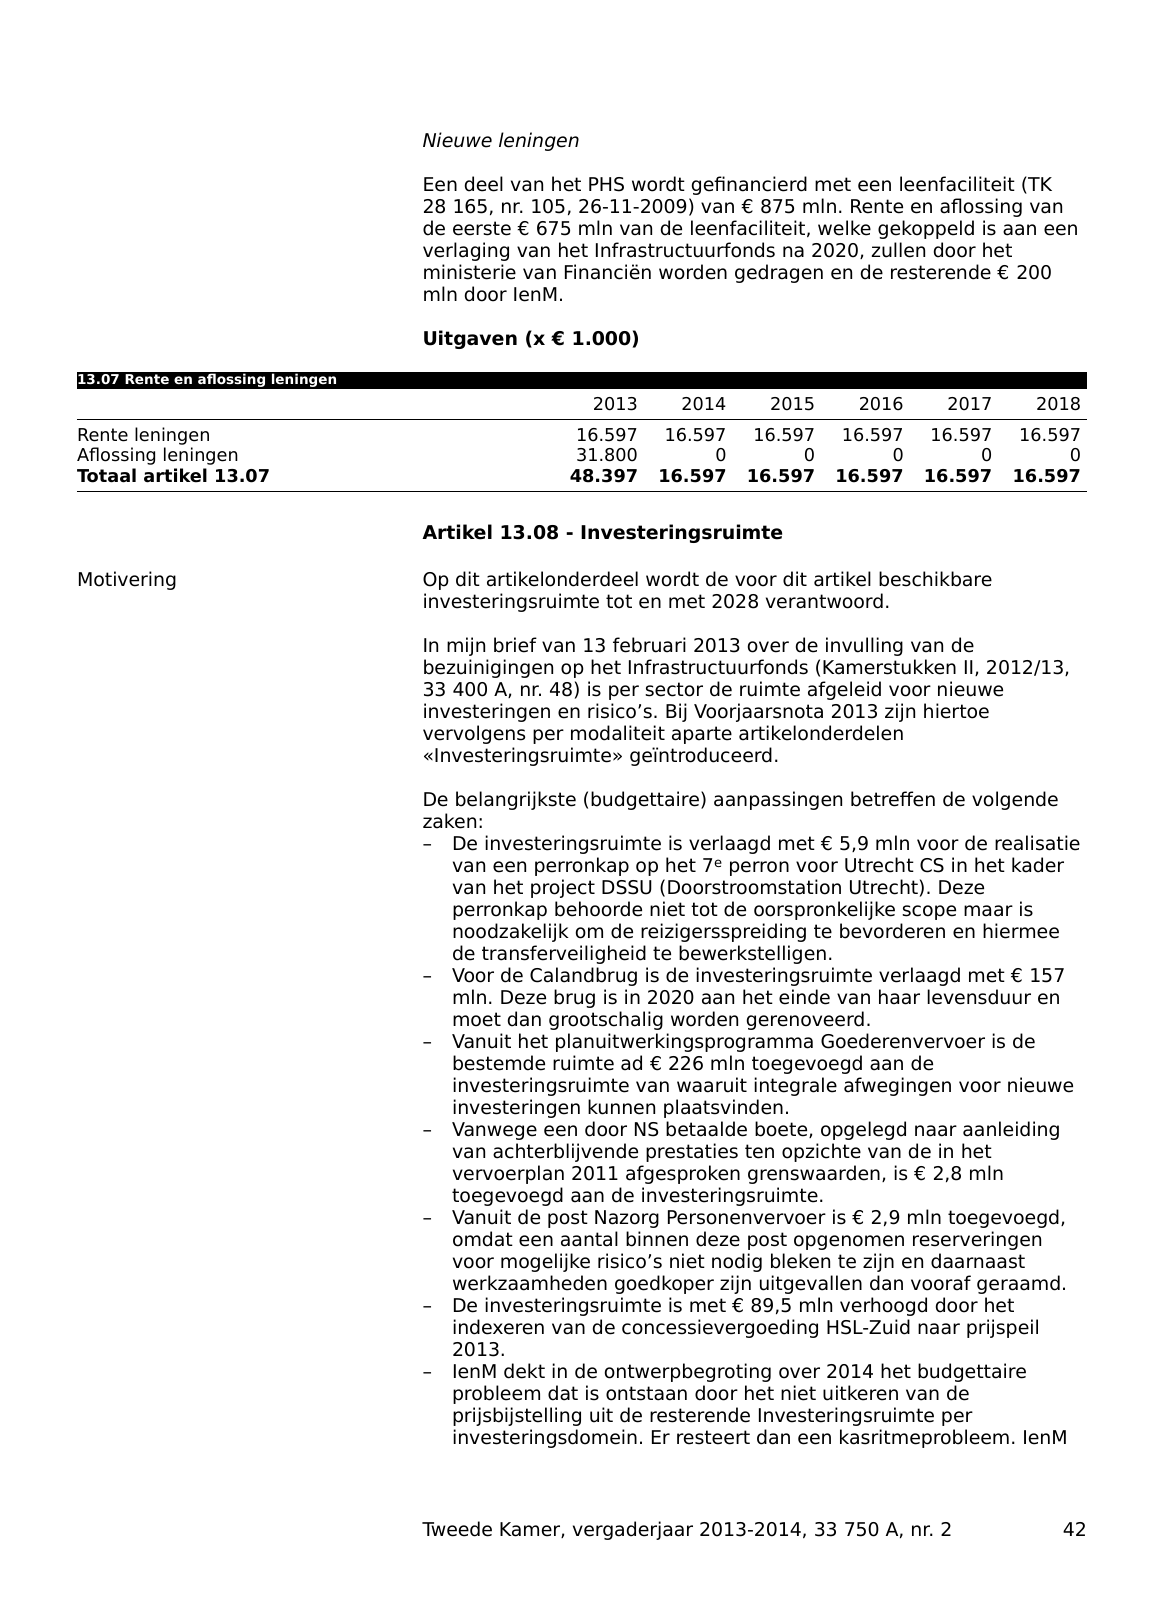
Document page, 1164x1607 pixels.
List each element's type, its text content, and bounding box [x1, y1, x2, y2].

text In mijn brief van 13 februari 2013 over de invulling van de bezuinigingen op het Infrastructuurfonds (Kamerstukken II, 2012/13, 33 400 A, nr. 48) is per sector de ruimte afgeleid voor nieuwe investeringen en risico’s. Bij Voorjaarsnota 2013 zijn hiertoe vervolgens per modaliteit aparte artikelonderdelen «Investeringsruimte» geïntroduceerd. [422, 635, 1087, 767]
text – Voor de Calandbrug is de investeringsruimte verlaagd met € 157 mln. Deze brug is in 2020 aan het einde van haar levensduur en moet dan grootschalig worden gerenoveerd. [422, 965, 1087, 1031]
text – Vanuit het planuitwerkingsprogramma Goederenvervoer is de bestemde ruimte ad € 226 mln toegevoegd aan de investeringsruimte van waaruit integrale afwegingen voor nieuwe investeringen kunnen plaatsvinden. [422, 1031, 1087, 1119]
table_cell 16.597 [732, 466, 821, 491]
table_header 13.07 Rente en aflossing leningen [77, 372, 1087, 388]
table_cell 0 [821, 445, 909, 466]
table_cell 2015 [732, 389, 821, 419]
text – De investeringsruimte is verlaagd met € 5,9 mln voor de realisatie van een perronkap op het 7e perron voor Utrecht CS in het kader van het project DSSU (Doorstroomstation Utrecht). Deze perronkap behoorde niet tot de oorspronkelijke scope maar is noodzakelijk om de reizigersspreiding te bevorderen en hiermee de transferveiligheid te bewerkstelligen. [422, 833, 1087, 965]
subtitle Uitgaven (x € 1.000) [422, 328, 1087, 350]
table_cell 2013 [555, 389, 644, 419]
subtitle Nieuwe leningen [422, 130, 1087, 152]
table_cell Totaal artikel 13.07 [77, 466, 555, 491]
table_cell 16.597 [555, 420, 644, 445]
subtitle Artikel 13.08 - Investeringsruimte [422, 522, 1087, 544]
text – De investeringsruimte is met € 89,5 mln verhoogd door het indexeren van de concessievergoeding HSL-Zuid naar prijspeil 2013. [422, 1295, 1087, 1361]
table_cell 16.597 [644, 466, 732, 491]
table_cell Aflossing leningen [77, 445, 555, 466]
table_cell 16.597 [998, 466, 1087, 491]
text Motivering [77, 569, 399, 591]
table_cell 0 [644, 445, 732, 466]
table_cell 16.597 [909, 420, 998, 445]
table_cell 2014 [644, 389, 732, 419]
table_cell 16.597 [644, 420, 732, 445]
text De belangrijkste (budgettaire) aanpassingen betreffen de volgende zaken: [422, 789, 1087, 833]
table_cell 16.597 [909, 466, 998, 491]
table_cell 0 [998, 445, 1087, 466]
table_cell 0 [732, 445, 821, 466]
text – Vanwege een door NS betaalde boete, opgelegd naar aanleiding van achterblijvende prestaties ten opzichte van de in het vervoerplan 2011 afgesproken grenswaarden, is € 2,8 mln toegevoegd aan de investeringsruimte. [422, 1119, 1087, 1207]
table_cell 2018 [998, 389, 1087, 419]
table_cell Rente leningen [77, 420, 555, 445]
table_cell 31.800 [555, 445, 644, 466]
table_cell 16.597 [998, 420, 1087, 445]
text – IenM dekt in de ontwerpbegroting over 2014 het budgettaire probleem dat is ontstaan door het niet uitkeren van de prijsbijstelling uit de resterende Investeringsruimte per investeringsdomein. Er resteert dan een kasritmeprobleem. IenM [422, 1361, 1087, 1449]
table_cell 2017 [909, 389, 998, 419]
table_cell 0 [909, 445, 998, 466]
table_cell 16.597 [821, 420, 909, 445]
table_cell [77, 389, 555, 419]
table_cell 16.597 [821, 466, 909, 491]
text [77, 591, 399, 599]
text Op dit artikelonderdeel wordt de voor dit artikel beschikbare investeringsruimte tot en met 2028 verantwoord. [422, 569, 1087, 613]
table_cell 48.397 [555, 466, 644, 491]
table_cell 2016 [821, 389, 909, 419]
text Een deel van het PHS wordt gefinancierd met een leenfaciliteit (TK 28 165, nr. 105, 26-11-2009) van € 875 mln. Rente en aflossing van de eerste € 675 mln van de leenfaciliteit, welke gekoppeld is aan een verlaging van het Infrastructuurfonds na 2020, zullen door het ministerie van Financiën worden gedragen en de resterende € 200 mln door IenM. [422, 174, 1087, 306]
table_cell 16.597 [732, 420, 821, 445]
text – Vanuit de post Nazorg Personenvervoer is € 2,9 mln toegevoegd, omdat een aantal binnen deze post opgenomen reserveringen voor mogelijke risico’s niet nodig bleken te zijn en daarnaast werkzaamheden goedkoper zijn uitgevallen dan vooraf geraamd. [422, 1207, 1087, 1295]
